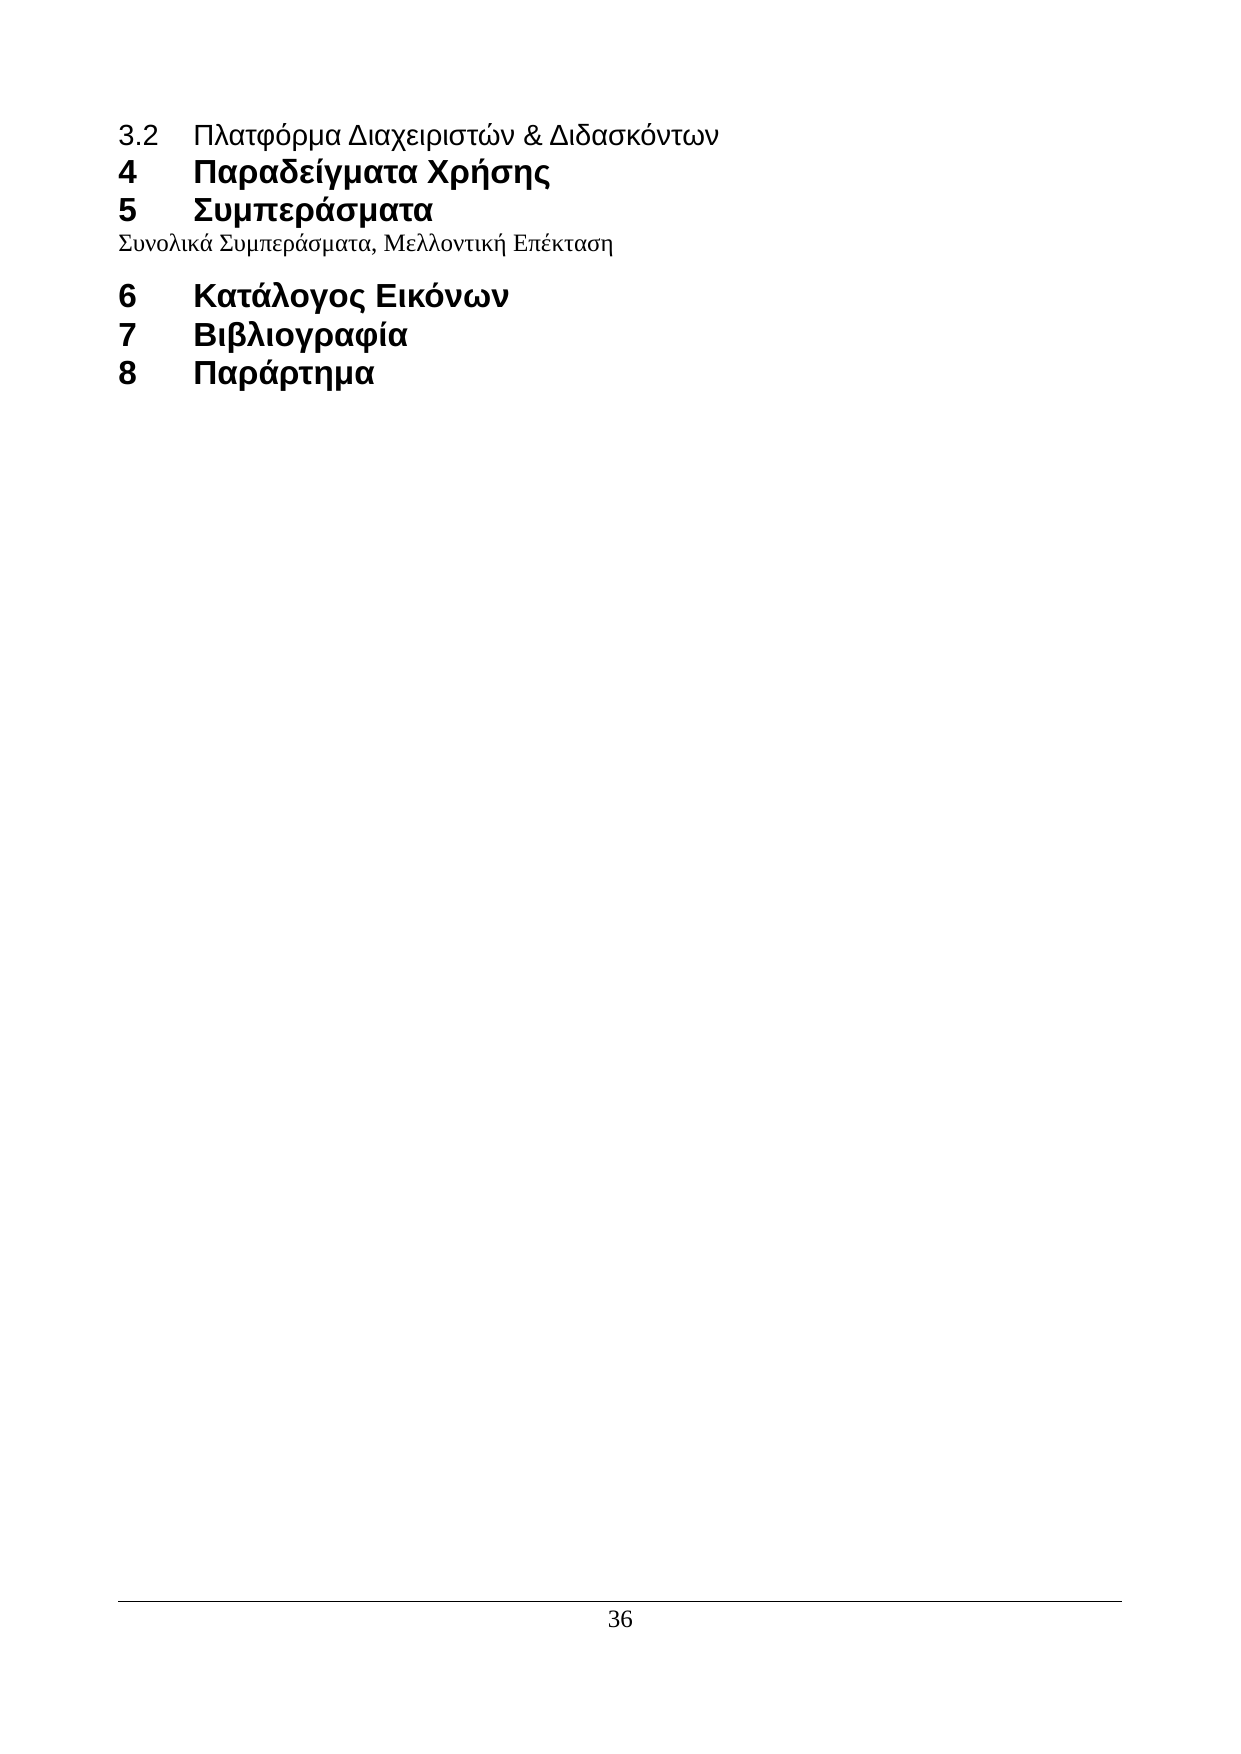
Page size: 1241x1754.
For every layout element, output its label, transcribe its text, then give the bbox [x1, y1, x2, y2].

subtitle Παράρτημα [118, 353, 1122, 391]
text Συνολικά Συμπεράσματα, Μελλοντική Επέκταση [118, 228, 1122, 257]
subtitle Κατάλογος Εικόνων [118, 276, 1122, 314]
subtitle Βιβλιογραφία [118, 314, 1122, 353]
subtitle Συμπεράσματα [118, 190, 1122, 228]
subtitle Πλατφόρμα Διαχειριστών & Διδασκόντων [118, 118, 1122, 152]
subtitle Παραδείγματα Χρήσης [118, 152, 1122, 190]
